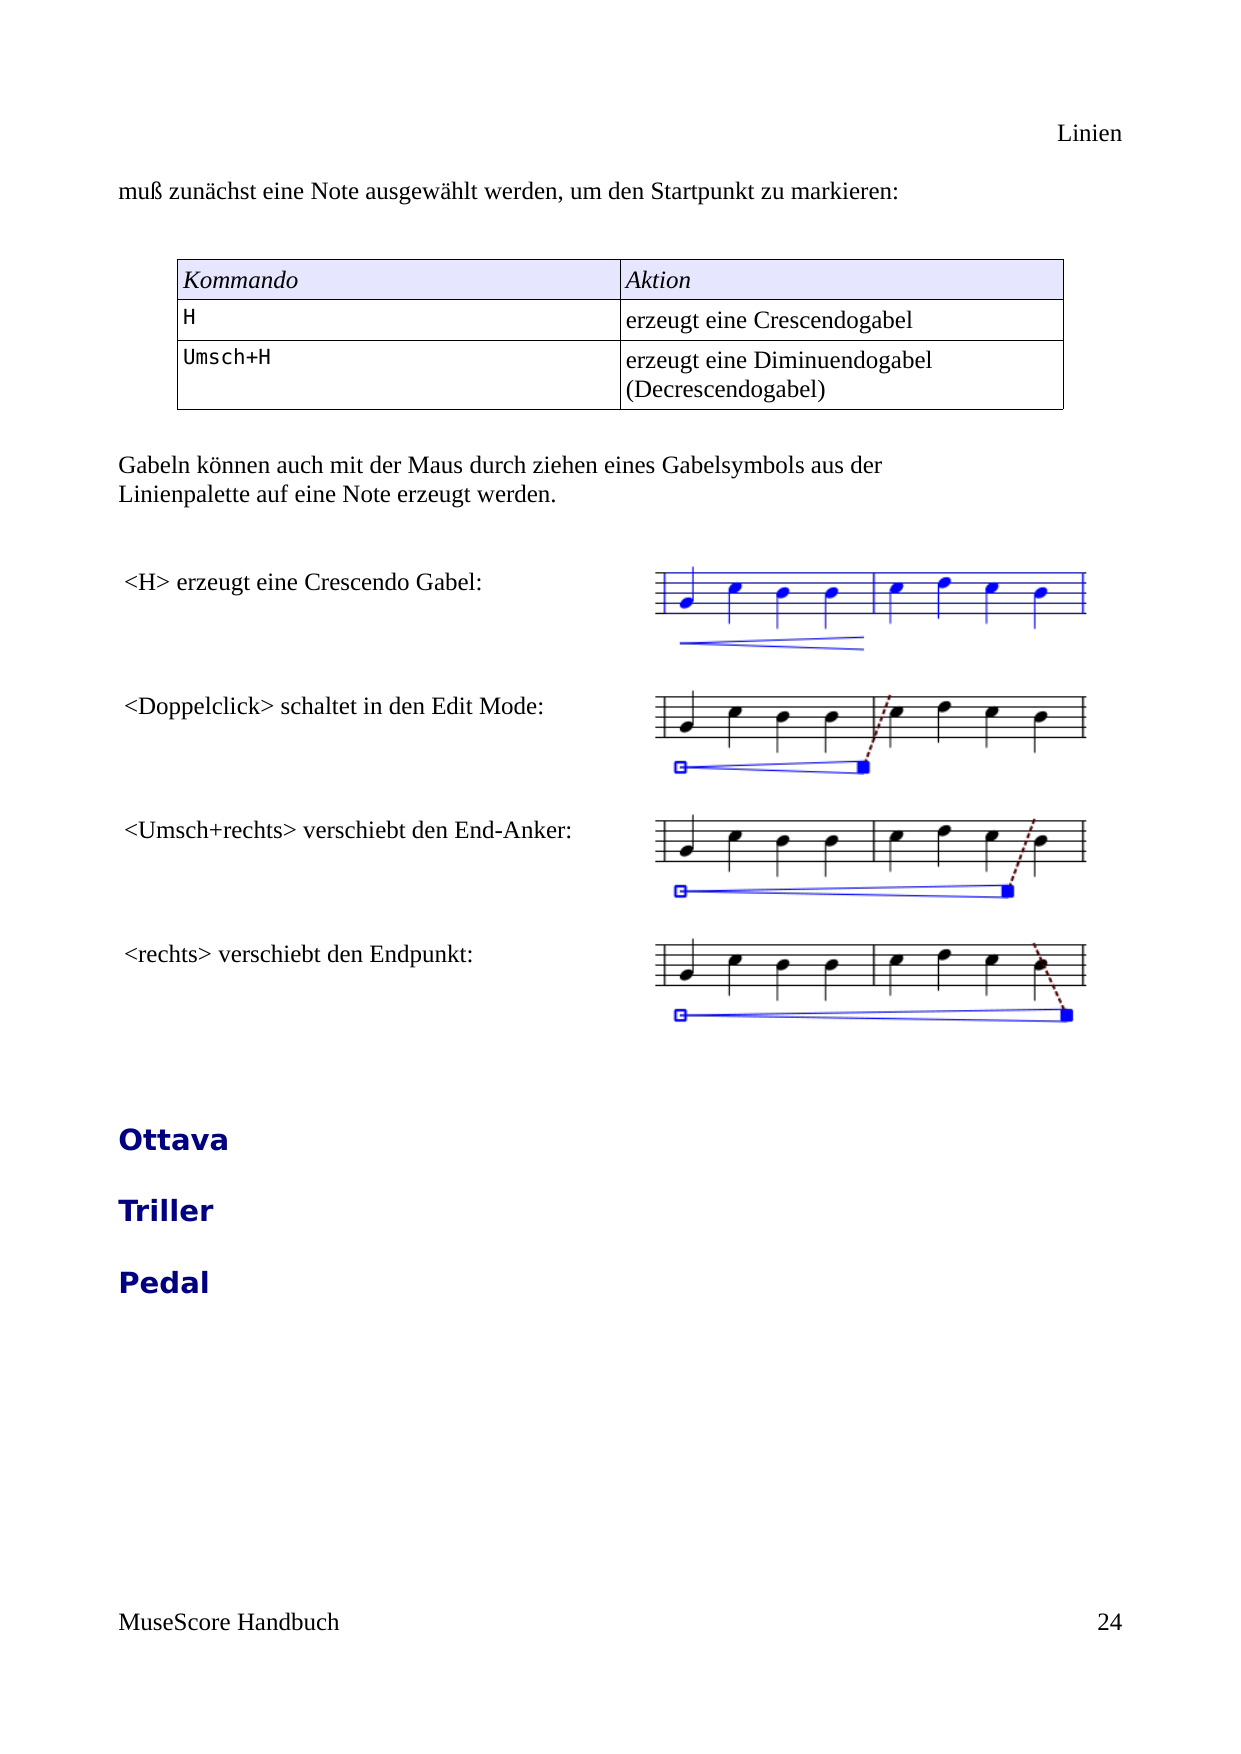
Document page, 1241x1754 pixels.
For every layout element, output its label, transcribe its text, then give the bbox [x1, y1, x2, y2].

text Gabeln können auch mit der Maus durch ziehen eines Gabelsymbols aus der Linienpalette auf eine Note erzeugt werden. [118, 450, 1004, 507]
table_cell erzeugt eine Diminuendogabel (Decrescendogabel) [621, 341, 1063, 408]
table_header [620, 561, 1122, 685]
subtitle Triller [118, 1195, 1122, 1229]
table_cell <Doppelclick> schaltet in den Edit Mode: [118, 685, 620, 809]
picture [655, 814, 1087, 899]
table_cell Umsch+H [178, 341, 620, 408]
table_cell [620, 775, 1122, 809]
text muß zunächst eine Note ausgewählt werden, um den Startpunkt zu markieren: [118, 176, 1004, 205]
picture [655, 938, 1087, 1023]
table_header Aktion [621, 260, 1063, 299]
subtitle Ottava [118, 1123, 1122, 1157]
picture [655, 690, 1087, 775]
subtitle Pedal [118, 1266, 1122, 1300]
table_cell [620, 809, 1122, 898]
table_cell [620, 933, 1122, 1022]
table_cell <Umsch+rechts> verschiebt den End-Anker: [118, 809, 620, 933]
table_cell [620, 899, 1122, 933]
table_cell <rechts> verschiebt den Endpunkt: [118, 933, 620, 1057]
table_header <H> erzeugt eine Crescendo Gabel: [118, 561, 620, 685]
picture [655, 566, 1087, 651]
table_cell [620, 685, 1122, 774]
table_cell H [178, 300, 620, 339]
table_header Kommando [178, 260, 620, 299]
table_cell erzeugt eine Crescendogabel [621, 300, 1063, 339]
table_cell [620, 1023, 1122, 1057]
